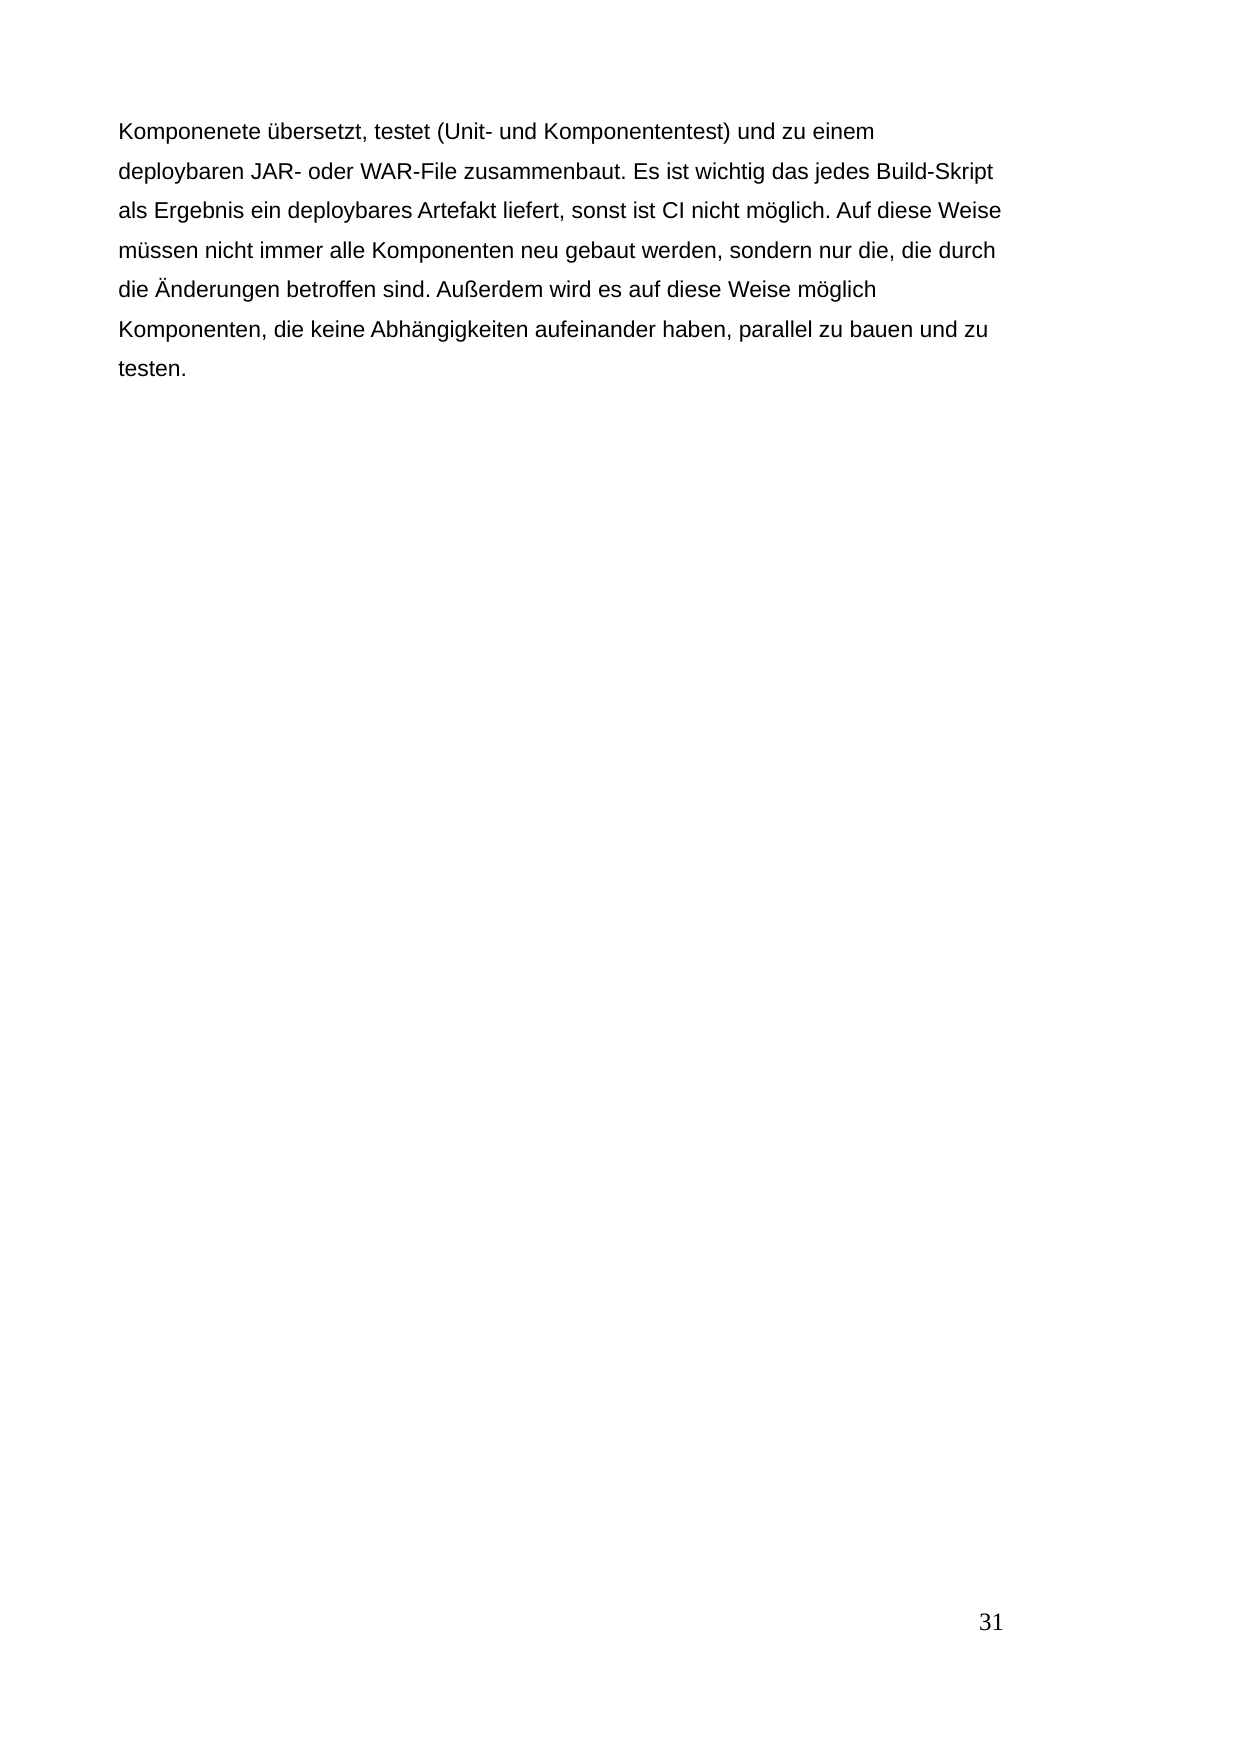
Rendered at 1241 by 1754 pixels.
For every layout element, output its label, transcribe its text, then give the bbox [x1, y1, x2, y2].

text Komponenete übersetzt, testet (Unit- und Komponententest) und zu einem deploybaren JAR- oder WAR-File zusammenbaut. Es ist wichtig das jedes Build-Skript als Ergebnis ein deploybares Artefakt liefert, sonst ist CI nicht möglich. Auf diese Weise müssen nicht immer alle Komponenten neu gebaut werden, sondern nur die, die durch die Änderungen betroffen sind. Außerdem wird es auf diese Weise möglich Komponenten, die keine Abhängigkeiten aufeinander haben, parallel zu bauen und zu testen. [118, 118, 1004, 381]
